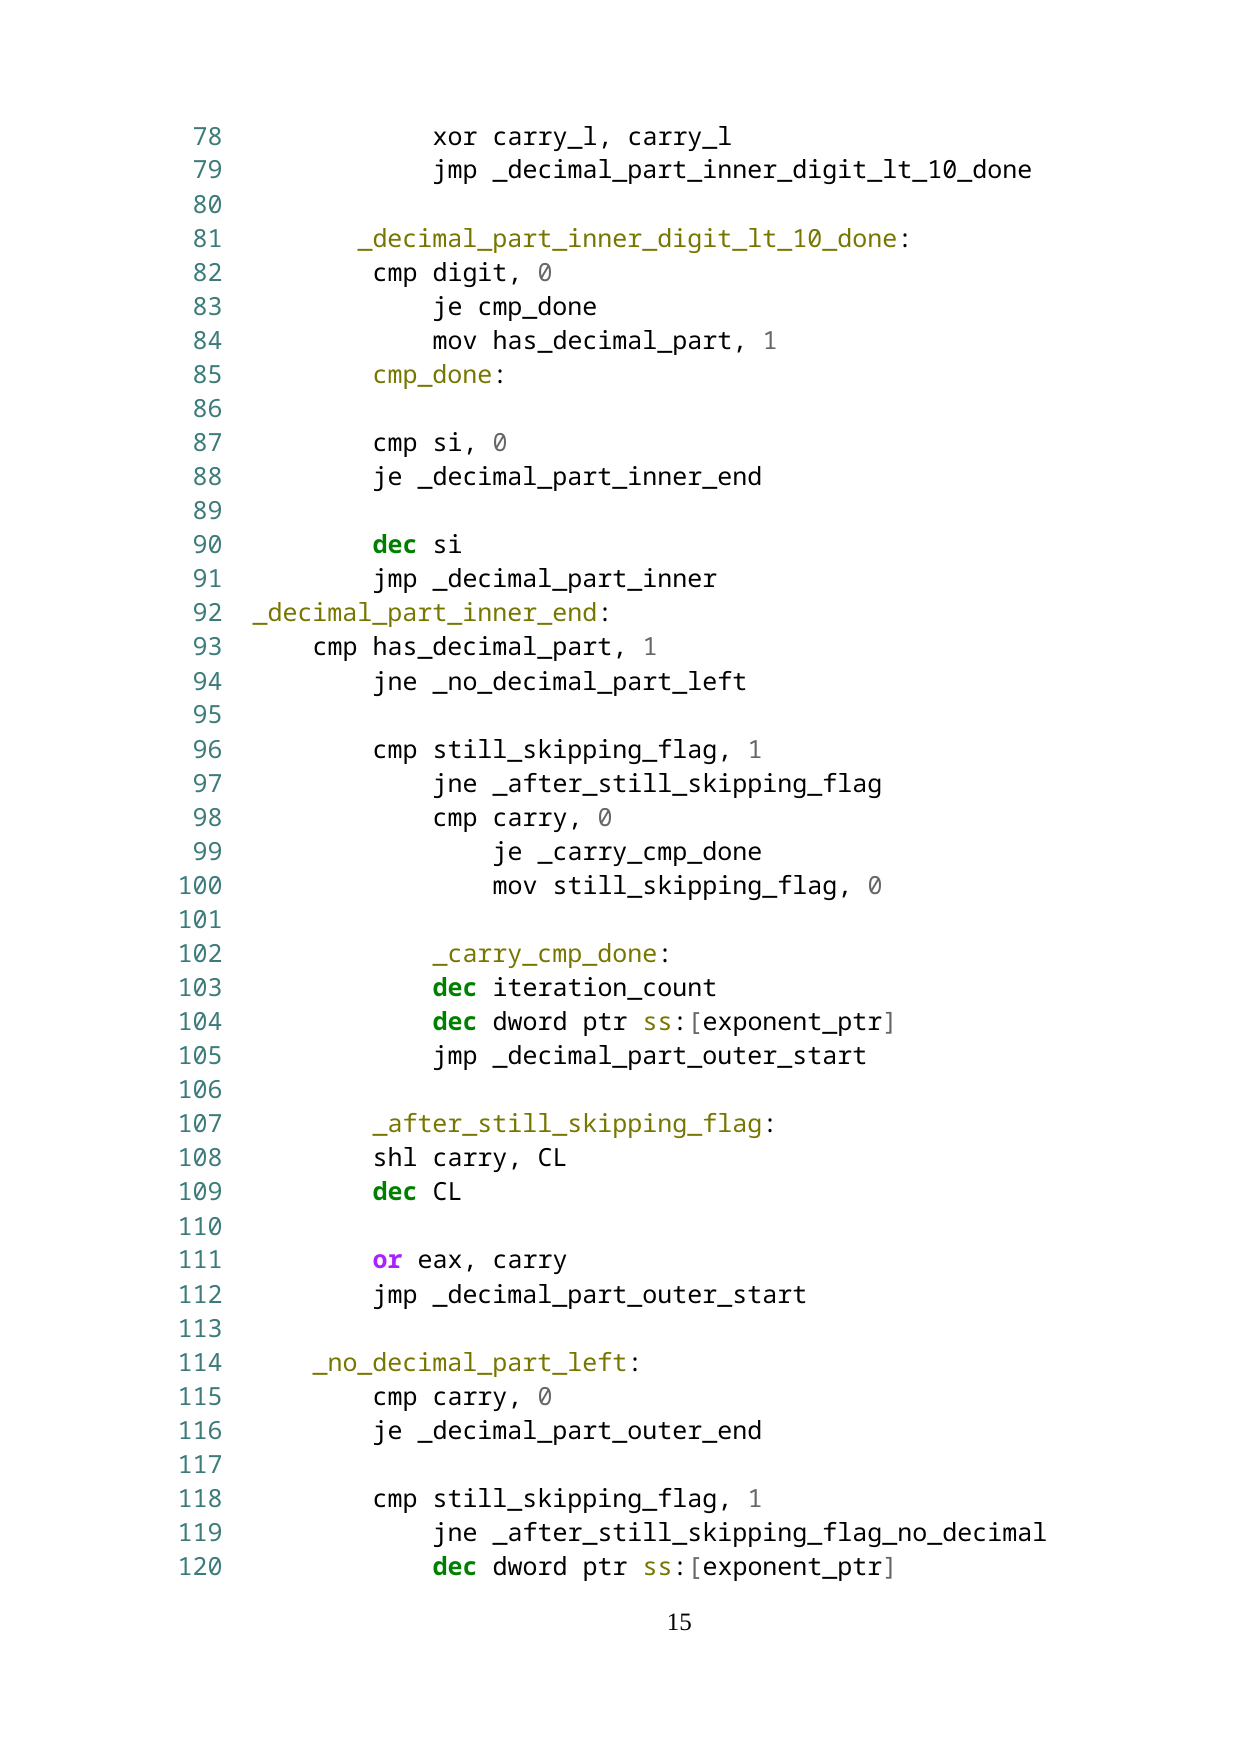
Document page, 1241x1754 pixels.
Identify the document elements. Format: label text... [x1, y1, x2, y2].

table_header 78 xor carry_l, carry_l 79 jmp _decimal_part_inner_digit_lt_10_done 80 81 _decimal_part_inner_digit_lt_10_done: 82 cmp digit, 0 83 je cmp_done 84 mov has_decimal_part, 1 85 cmp_done: 86 87 cmp si, 0 88 je _decimal_part_inner_end 89 90 dec si 91 jmp _decimal_part_inner 92 _decimal_part_inner_end: 93 cmp has_decimal_part, 1 94 jne _no_decimal_part_left 95 96 cmp still_skipping_flag, 1 97 jne _after_still_skipping_flag 98 cmp carry, 0 99 je _carry_cmp_done 100 mov still_skipping_flag, 0 101 102 _carry_cmp_done: 103 dec iteration_count 104 dec dword ptr ss:[exponent_ptr] 105 jmp _decimal_part_outer_start 106 107 _after_still_skipping_flag: 108 shl carry, CL 109 dec CL 110 111 or eax, carry 112 jmp _decimal_part_outer_start 113 114 _no_decimal_part_left: 115 cmp carry, 0 116 je _decimal_part_outer_end 117 118 cmp still_skipping_flag, 1 119 jne _after_still_skipping_flag_no_decimal 120 dec dword ptr ss:[exponent_ptr] [177, 118, 1181, 1583]
